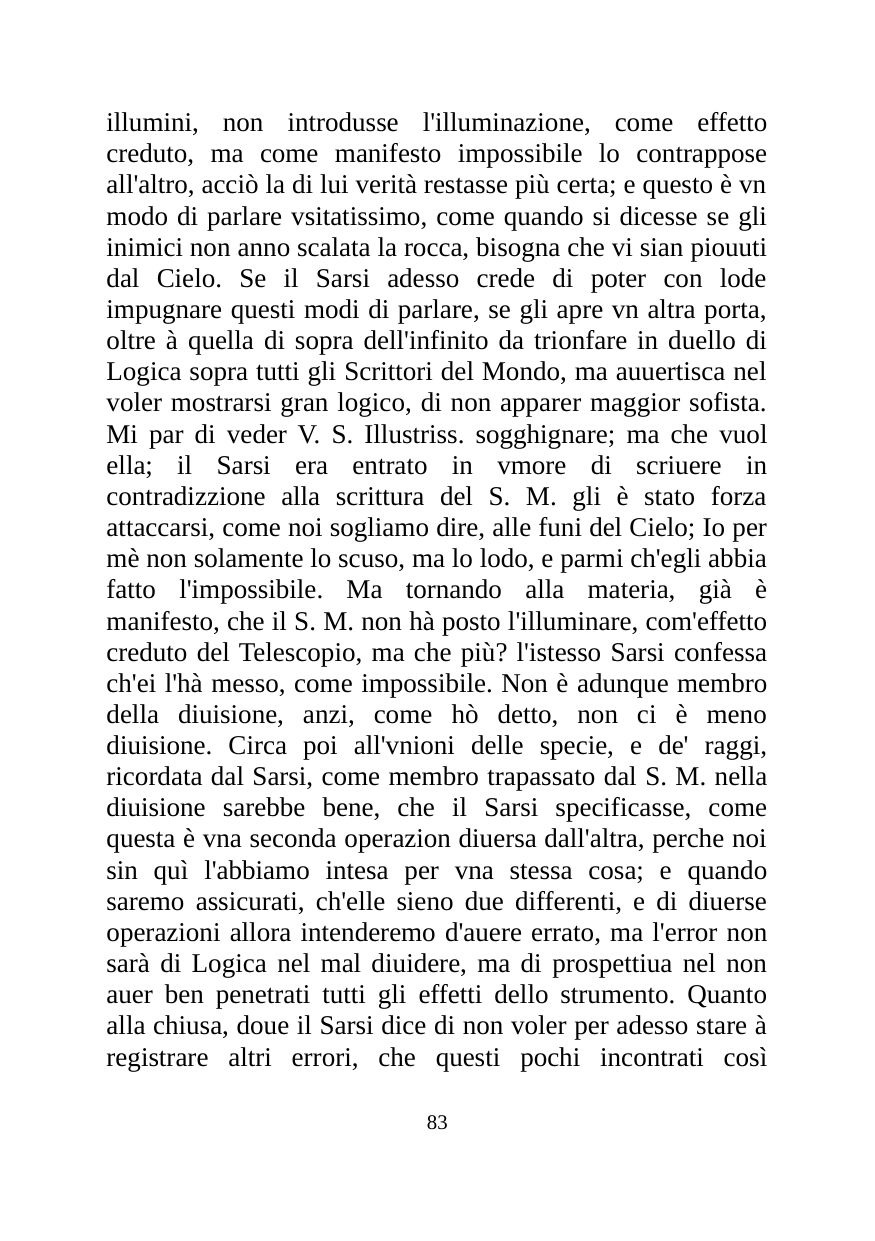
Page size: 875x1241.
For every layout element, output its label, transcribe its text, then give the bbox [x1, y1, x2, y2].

text illumini, non introdusse l'illuminazione, come effetto creduto, ma come manifesto impossibile lo contrappose all'altro, acciò la di lui verità restasse più certa; e questo è vn modo di parlare vsitatissimo, come quando si dicesse se gli inimici non anno scalata la rocca, bisogna che vi sian piouuti dal Cielo. Se il Sarsi adesso crede di poter con lode impugnare questi modi di parlare, se gli apre vn altra porta, oltre à quella di sopra dell'infinito da trionfare in duello di Logica sopra tutti gli Scrittori del Mondo, ma auuertisca nel voler mostrarsi gran logico, di non apparer maggior sofista. Mi par di veder V. S. Illustriss. sogghignare; ma che vuol ella; il Sarsi era entrato in vmore di scriuere in contradizzione alla scrittura del S. M. gli è stato forza attaccarsi, come noi sogliamo dire, alle funi del Cielo; Io per mè non solamente lo scuso, ma lo lodo, e parmi ch'egli abbia fatto l'impossibile. Ma tornando alla materia, già è manifesto, che il S. M. non hà posto l'illuminare, com'effetto creduto del Telescopio, ma che più? l'istesso Sarsi confessa ch'ei l'hà messo, come impossibile. Non è adunque membro della diuisione, anzi, come hò detto, non ci è meno diuisione. Circa poi all'vnioni delle specie, e de' raggi, ricordata dal Sarsi, come membro trapassato dal S. M. nella diuisione sarebbe bene, che il Sarsi specificasse, come questa è vna seconda operazion diuersa dall'altra, perche noi sin quì l'abbiamo intesa per vna stessa cosa; e quando saremo assicurati, ch'elle sieno due differenti, e di diuerse operazioni allora intenderemo d'auere errato, ma l'error non sarà di Logica nel mal diuidere, ma di prospettiua nel non auer ben penetrati tutti gli effetti dello strumento. Quanto alla chiusa, doue il Sarsi dice di non voler per adesso stare à registrare altri errori, che questi pochi incontrati così [106, 106, 768, 1072]
